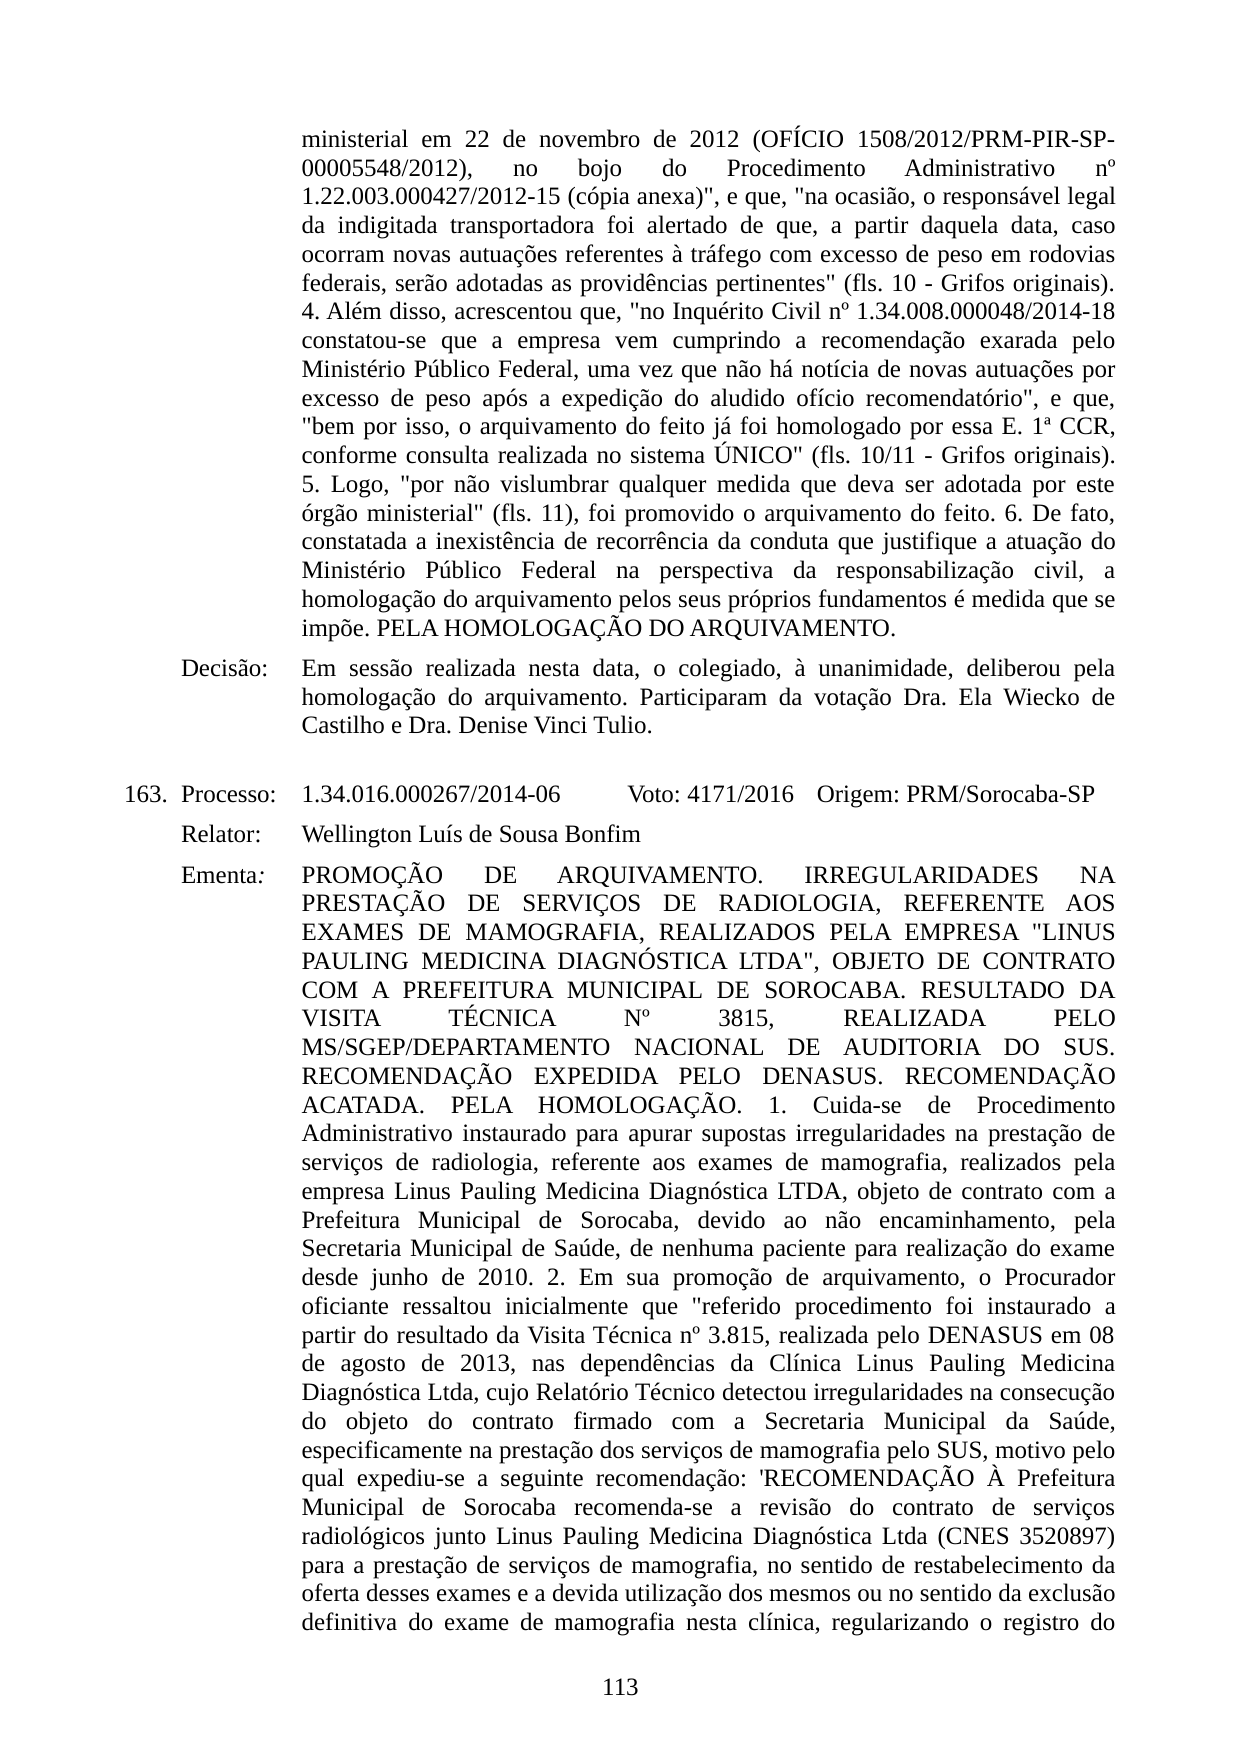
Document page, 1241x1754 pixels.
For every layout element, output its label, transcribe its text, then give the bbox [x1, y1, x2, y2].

table_cell [118, 647, 175, 745]
table_cell Em sessão realizada nesta data, o colegiado, à unanimidade, deliberou pela homologação do arquivamento. Participaram da votação Dra. Ela Wiecko de Castilho e Dra. Denise Vinci Tulio. [296, 647, 1122, 745]
table_cell Ementa: [175, 854, 296, 1642]
table_cell Relator: [175, 814, 296, 854]
table_header Voto: 4171/2016 [621, 774, 811, 814]
table_cell [118, 854, 175, 1642]
table_cell [175, 118, 296, 647]
table_header Origem: PRM/Sorocaba-SP [811, 774, 1122, 814]
table_cell PROMOÇÃO DE ARQUIVAMENTO. IRREGULARIDADES NA PRESTAÇÃO DE SERVIÇOS DE RADIOLOGIA, REFERENTE AOS EXAMES DE MAMOGRAFIA, REALIZADOS PELA EMPRESA "LINUS PAULING MEDICINA DIAGNÓSTICA LTDA", OBJETO DE CONTRATO COM A PREFEITURA MUNICIPAL DE SOROCABA. RESULTADO DA VISITA TÉCNICA Nº 3815, REALIZADA PELO MS/SGEP/DEPARTAMENTO NACIONAL DE AUDITORIA DO SUS. RECOMENDAÇÃO EXPEDIDA PELO DENASUS. RECOMENDAÇÃO ACATADA. PELA HOMOLOGAÇÃO. 1. Cuida-se de Procedimento Administrativo instaurado para apurar supostas irregularidades na prestação de serviços de radiologia, referente aos exames de mamografia, realizados pela empresa Linus Pauling Medicina Diagnóstica LTDA, objeto de contrato com a Prefeitura Municipal de Sorocaba, devido ao não encaminhamento, pela Secretaria Municipal de Saúde, de nenhuma paciente para realização do exame desde junho de 2010. 2. Em sua promoção de arquivamento, o Procurador oficiante ressaltou inicialmente que "referido procedimento foi instaurado a partir do resultado da Visita Técnica nº 3.815, realizada pelo DENASUS em 08 de agosto de 2013, nas dependências da Clínica Linus Pauling Medicina Diagnóstica Ltda, cujo Relatório Técnico detectou irregularidades na consecução do objeto do contrato firmado com a Secretaria Municipal da Saúde, especificamente na prestação dos serviços de mamografia pelo SUS, motivo pelo qual expediu-se a seguinte recomendação: 'RECOMENDAÇÃO À Prefeitura Municipal de Sorocaba recomenda-se a revisão do contrato de serviços radiológicos junto Linus Pauling Medicina Diagnóstica Ltda (CNES 3520897) para a prestação de serviços de mamografia, no sentido de restabelecimento da oferta desses exames e a devida utilização dos mesmos ou no sentido da exclusão definitiva do exame de mamografia nesta clínica, regularizando o registro do [296, 854, 1122, 1642]
table_cell [118, 814, 175, 854]
table_header 1.34.016.000267/2014-06 [296, 774, 621, 814]
table_cell [118, 118, 175, 647]
table_cell ministerial em 22 de novembro de 2012 (OFÍCIO 1508/2012/PRM-PIR-SP-00005548/2012), no bojo do Procedimento Administrativo nº 1.22.003.000427/2012-15 (cópia anexa)", e que, "na ocasião, o responsável legal da indigitada transportadora foi alertado de que, a partir daquela data, caso ocorram novas autuações referentes à tráfego com excesso de peso em rodovias federais, serão adotadas as providências pertinentes" (fls. 10 - Grifos originais). 4. Além disso, acrescentou que, "no Inquérito Civil nº 1.34.008.000048/2014-18 constatou-se que a empresa vem cumprindo a recomendação exarada pelo Ministério Público Federal, uma vez que não há notícia de novas autuações por excesso de peso após a expedição do aludido ofício recomendatório", e que, "bem por isso, o arquivamento do feito já foi homologado por essa E. 1ª CCR, conforme consulta realizada no sistema ÚNICO" (fls. 10/11 - Grifos originais). 5. Logo, "por não vislumbrar qualquer medida que deva ser adotada por este órgão ministerial" (fls. 11), foi promovido o arquivamento do feito. 6. De fato, constatada a inexistência de recorrência da conduta que justifique a atuação do Ministério Público Federal na perspectiva da responsabilização civil, a homologação do arquivamento pelos seus próprios fundamentos é medida que se impõe. PELA HOMOLOGAÇÃO DO ARQUIVAMENTO. [296, 118, 1122, 647]
table_header Processo: [175, 774, 296, 814]
table_cell Decisão: [175, 647, 296, 745]
table_header 163. [118, 774, 175, 814]
table_cell Wellington Luís de Sousa Bonfim [296, 814, 1122, 854]
